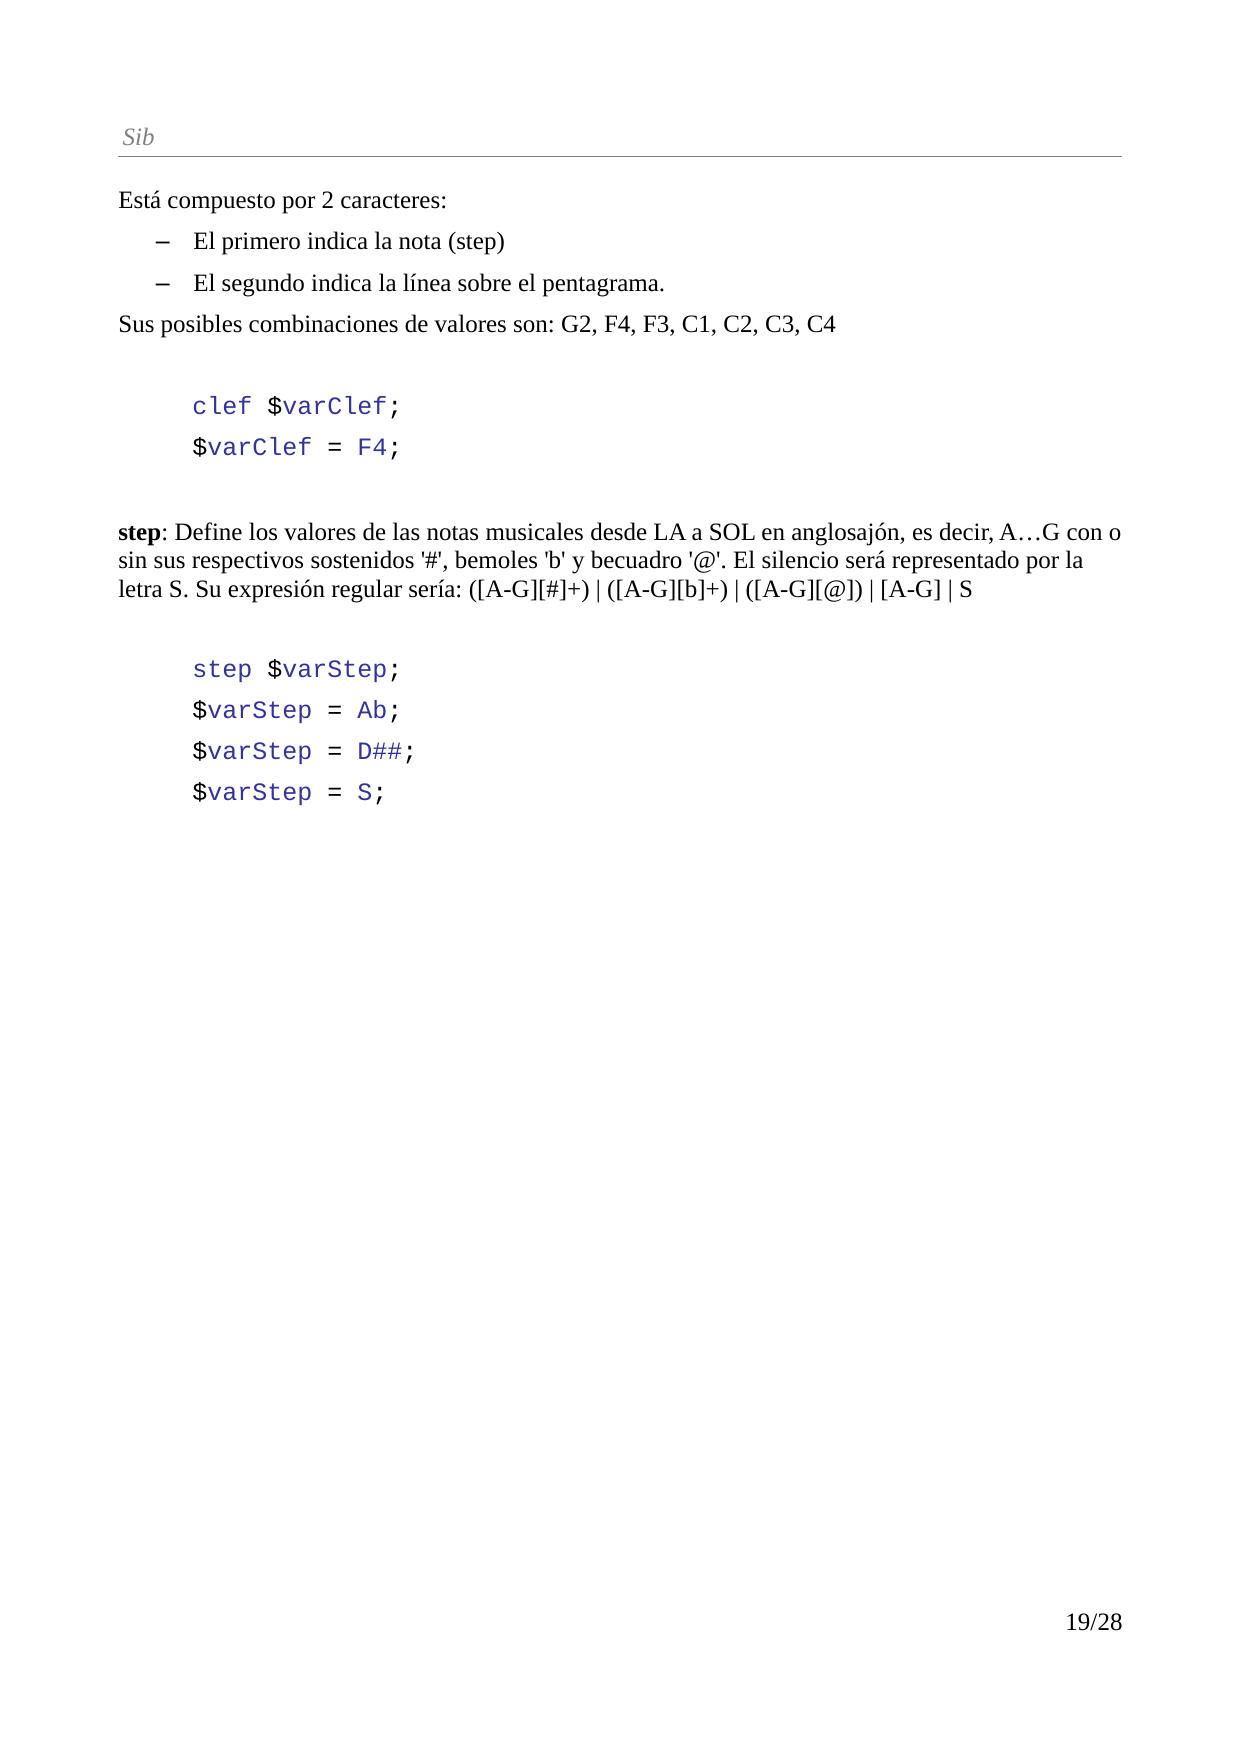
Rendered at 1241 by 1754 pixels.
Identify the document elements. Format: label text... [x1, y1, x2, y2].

text Está compuesto por 2 caracteres: [118, 185, 1122, 214]
list El segundo indica la línea sobre el pentagrama. [156, 268, 1122, 296]
text $varClef = F4; [118, 435, 1122, 463]
text step $varStep; [118, 657, 1122, 685]
text $varStep = S; [118, 779, 1122, 808]
text $varStep = D##; [118, 738, 1122, 767]
text step: Define los valores de las notas musicales desde LA a SOL en anglosajón, es decir, A…G con o sin sus respectivos sostenidos '#', bemoles 'b' y becuadro '@'. El silencio será representado por la letra S. Su expresión regular sería: ([A-G][#]+) | ([A-G][b]+) | ([A-G][@]) | [A-G] | S [118, 517, 1122, 603]
text Sus posibles combinaciones de valores son: G2, F4, F3, C1, C2, C3, C4 [118, 309, 1122, 338]
text $varStep = Ab; [118, 698, 1122, 726]
list El primero indica la nota (step) [156, 226, 1122, 255]
text clef $varClef; [118, 391, 1122, 422]
